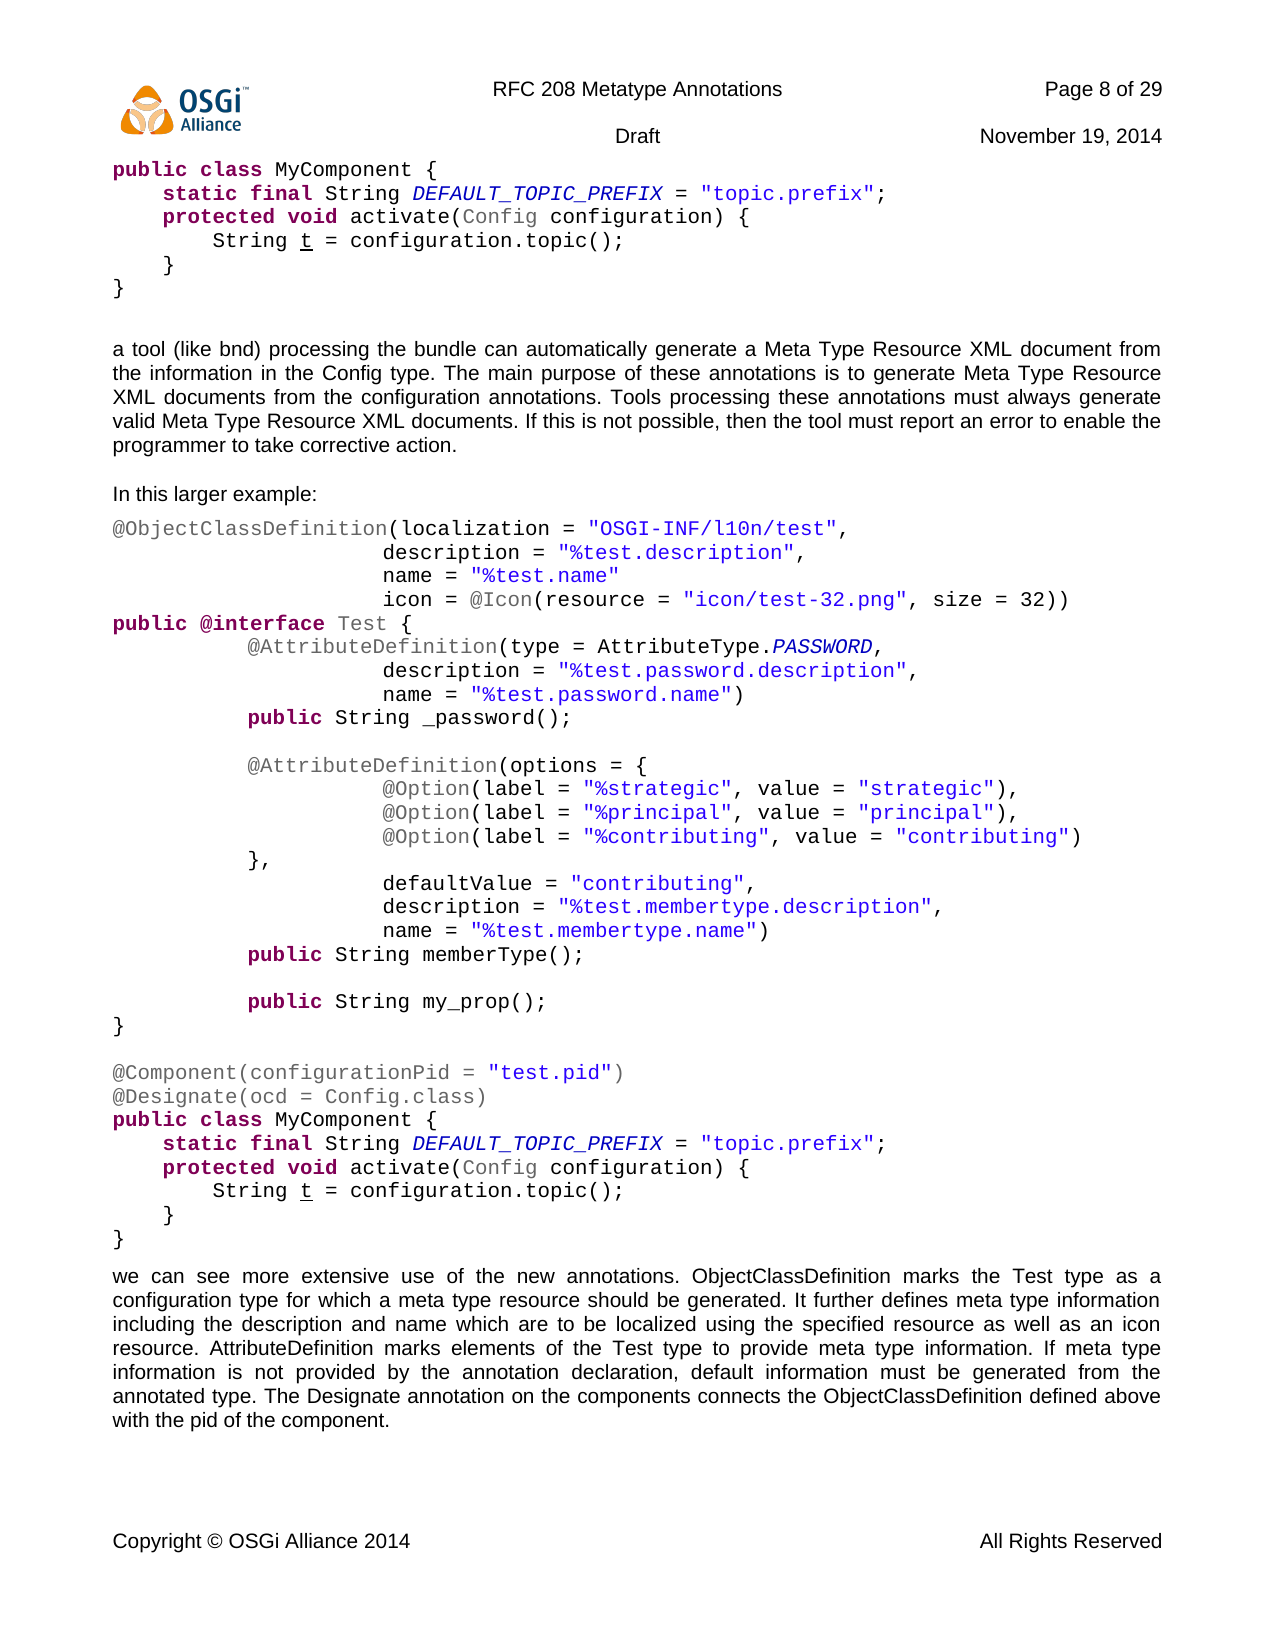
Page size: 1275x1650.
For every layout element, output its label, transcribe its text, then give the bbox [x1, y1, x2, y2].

text defaultValue = "contributing", [112, 873, 1162, 897]
text String t = configuration.topic(); [112, 1180, 1162, 1204]
text description = "%test.membertype.description", [112, 897, 1162, 920]
text @Option(label = "%contributing", value = "contributing") [112, 826, 1162, 849]
text public String memberType(); [112, 944, 1162, 967]
text } [112, 1228, 1162, 1251]
text @AttributeDefinition(options = { [112, 755, 1162, 778]
text public @interface Test { [112, 613, 1162, 636]
text In this larger example: [112, 482, 1162, 506]
picture [113, 78, 257, 142]
text } [112, 277, 1162, 301]
text } [112, 253, 1162, 277]
text } [112, 1204, 1162, 1228]
text protected void activate(Config configuration) { [112, 1157, 1162, 1180]
text }, [112, 849, 1162, 873]
text public class MyComponent { [112, 159, 1162, 183]
text protected void activate(Config configuration) { [112, 206, 1162, 230]
text static final String DEFAULT_TOPIC_PREFIX = "topic.prefix"; [112, 183, 1162, 206]
text static final String DEFAULT_TOPIC_PREFIX = "topic.prefix"; [112, 1133, 1162, 1157]
text @Designate(ocd = Config.class) [112, 1086, 1162, 1109]
text a tool (like bnd) processing the bundle can automatically generate a Meta Type Resource XML document from the information in the Config type. The main purpose of these annotations is to generate Meta Type Resource XML documents from the configuration annotations. Tools processing these annotations must always generate valid Meta Type Resource XML documents. If this is not possible, then the tool must report an error to enable the programmer to take corrective action. [112, 337, 1162, 457]
text name = "%test.name" [112, 566, 1162, 589]
text public String _password(); [112, 707, 1162, 731]
text @Component(configurationPid = "test.pid") [112, 1062, 1162, 1086]
text description = "%test.password.description", [112, 660, 1162, 684]
text @AttributeDefinition(type = AttributeType.PASSWORD, [112, 636, 1162, 660]
text icon = @Icon(resource = "icon/test-32.png", size = 32)) [112, 589, 1162, 613]
text @ObjectClassDefinition(localization = "OSGI-INF/l10n/test", [112, 518, 1162, 542]
text name = "%test.membertype.name") [112, 920, 1162, 944]
text } [112, 1015, 1162, 1038]
text @Option(label = "%strategic", value = "strategic"), [112, 778, 1162, 802]
text public class MyComponent { [112, 1109, 1162, 1133]
text String t = configuration.topic(); [112, 230, 1162, 253]
text we can see more extensive use of the new annotations. ObjectClassDefinition marks the Test type as a configuration type for which a meta type resource should be generated. It further defines meta type information including the description and name which are to be localized using the specified resource as well as an icon resource. AttributeDefinition marks elements of the Test type to provide meta type information. If meta type information is not provided by the annotation declaration, default information must be generated from the annotated type. The Designate annotation on the components connects the ObjectClassDefinition defined above with the pid of the component. [112, 1264, 1162, 1431]
text public String my_prop(); [112, 991, 1162, 1015]
text name = "%test.password.name") [112, 684, 1162, 707]
text @Option(label = "%principal", value = "principal"), [112, 802, 1162, 826]
text description = "%test.description", [112, 542, 1162, 566]
